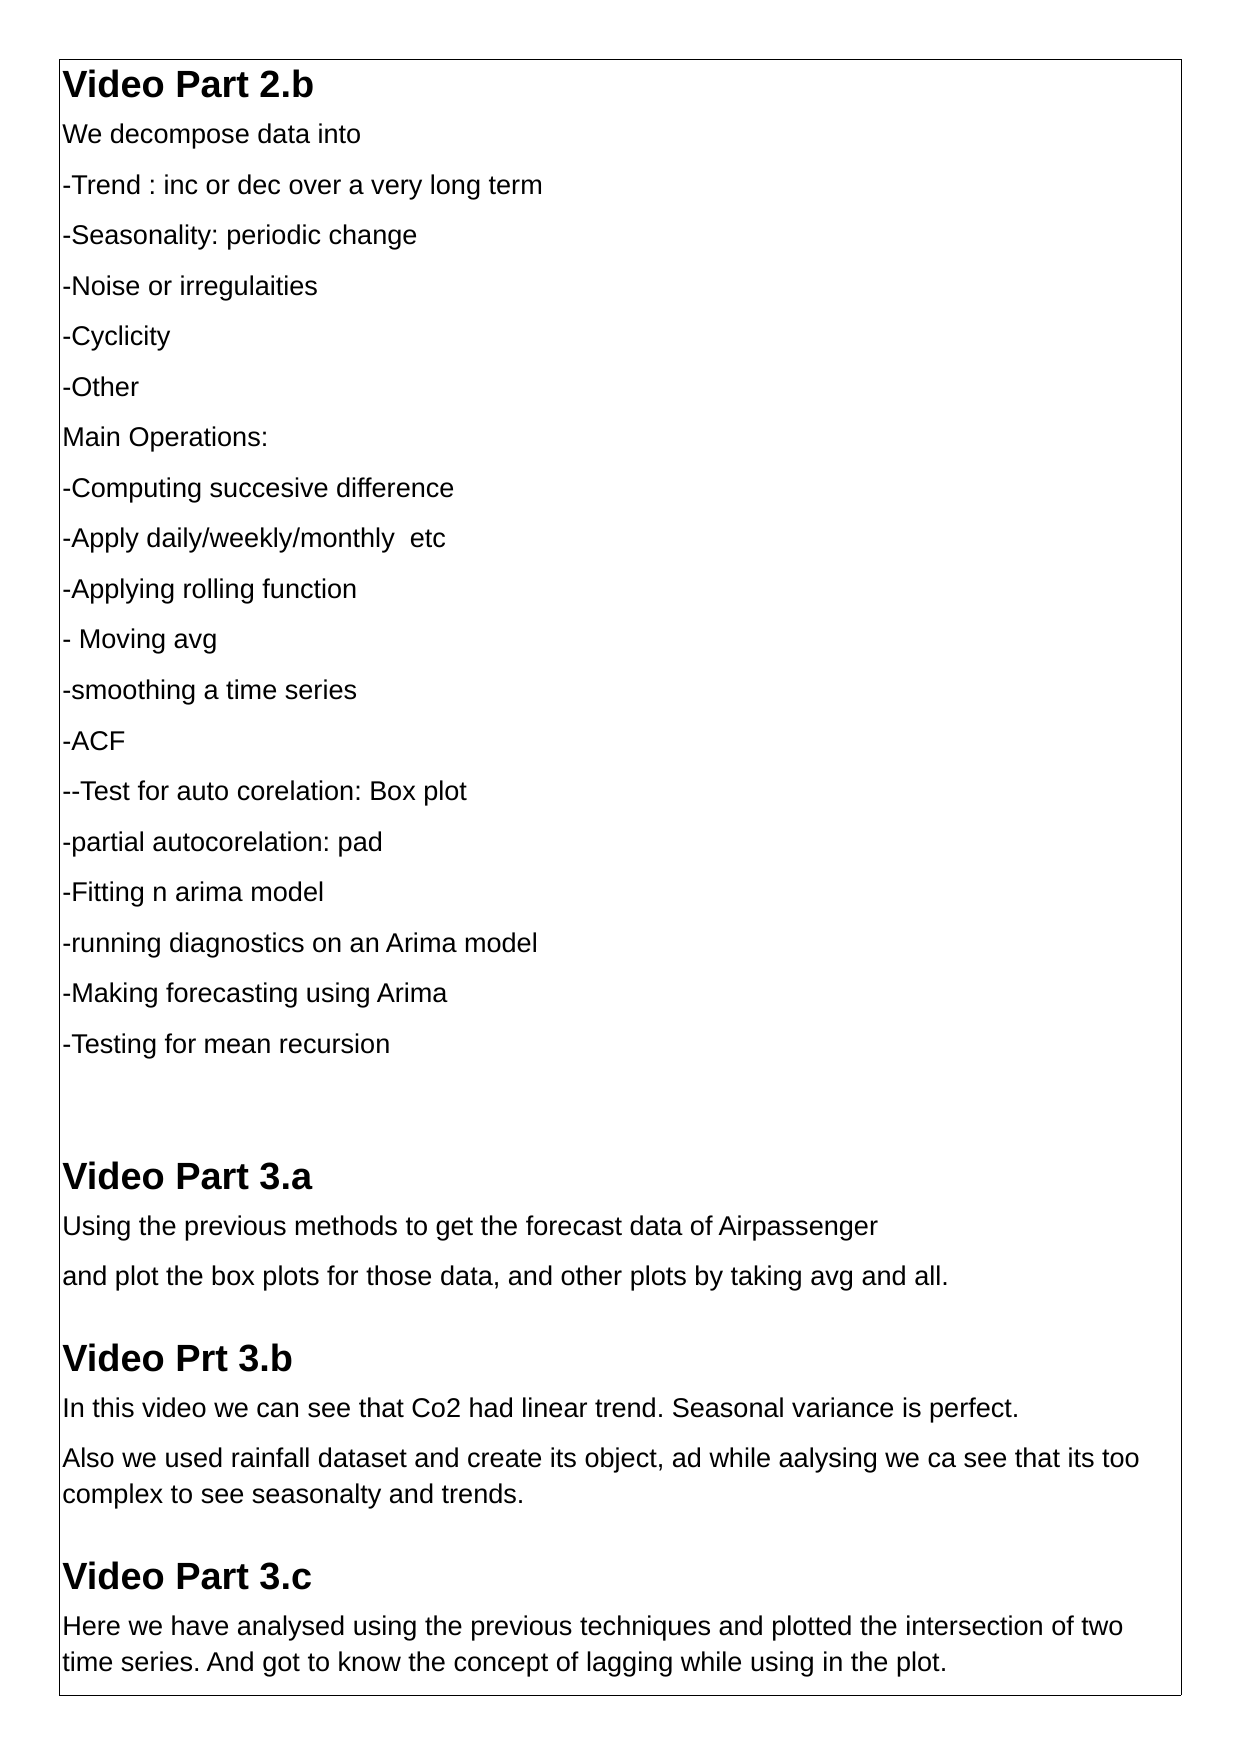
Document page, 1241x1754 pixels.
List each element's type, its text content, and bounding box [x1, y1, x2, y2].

text - Moving avg [62, 623, 1178, 655]
text -Apply daily/weekly/monthly etc [62, 522, 1178, 554]
text -running diagnostics on an Arima model [62, 927, 1178, 958]
text Main Operations: [62, 421, 1178, 453]
text In this video we can see that Co2 had linear trend. Seasonal variance is perfect. [62, 1392, 1178, 1423]
text -partial autocorelation: pad [62, 826, 1178, 857]
subtitle Video Part 2.b [62, 62, 1178, 106]
subtitle Video Part 3.a [62, 1154, 1178, 1197]
text -Testing for mean recursion [62, 1028, 1178, 1059]
text Here we have analysed using the previous techniques and plotted the intersection of two time series. And got to know the concept of lagging while using in the plot. [62, 1610, 1178, 1677]
text -smoothing a time series [62, 674, 1178, 705]
text -Seasonality: periodic change [62, 219, 1178, 251]
text -Trend : inc or dec over a very long term [62, 169, 1178, 200]
subtitle Video Prt 3.b [62, 1336, 1178, 1379]
text --Test for auto corelation: Box plot [62, 775, 1178, 806]
text -ACF [62, 724, 1178, 756]
text -Cyclicity [62, 320, 1178, 352]
text and plot the box plots for those data, and other plots by taking avg and all. [62, 1260, 1178, 1292]
subtitle Video Part 3.c [62, 1554, 1178, 1598]
text -Computing succesive difference [62, 472, 1178, 503]
text Also we used rainfall dataset and create its object, ad while aalysing we ca see that its too complex to see seasonalty and trends. [62, 1442, 1178, 1510]
text Using the previous methods to get the forecast data of Airpassenger [62, 1210, 1178, 1241]
text -Other [62, 371, 1178, 402]
text -Noise or irregulaities [62, 270, 1178, 301]
text We decompose data into [62, 118, 1178, 149]
text -Fitting n arima model [62, 876, 1178, 907]
text -Applying rolling function [62, 573, 1178, 604]
text -Making forecasting using Arima [62, 977, 1178, 1008]
